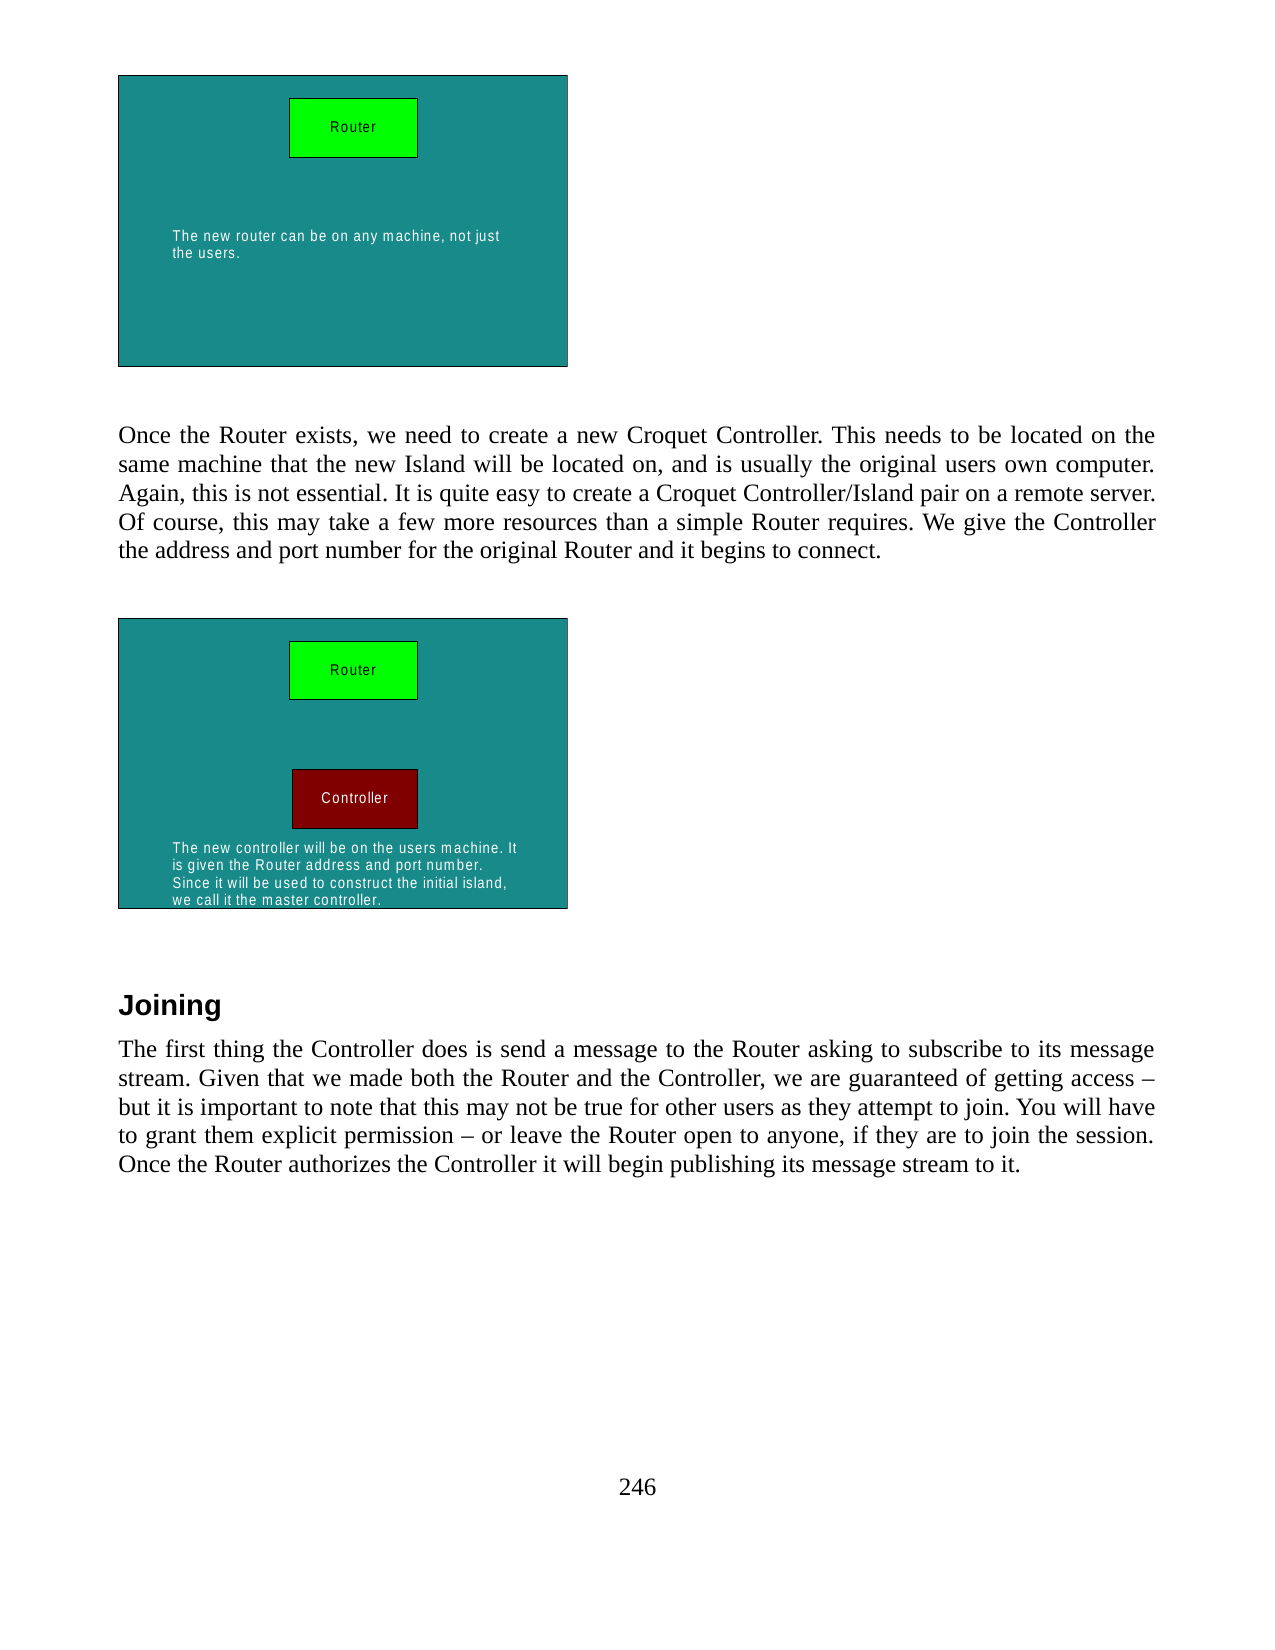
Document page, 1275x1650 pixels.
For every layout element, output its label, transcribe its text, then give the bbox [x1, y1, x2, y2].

subtitle Joining [118, 988, 1157, 1022]
text The first thing the Controller does is send a message to the Router asking to subscribe to its message stream. Given that we made both the Router and the Controller, we are guaranteed of getting access – but it is important to note that this may not be true for other users as they attempt to join. You will have to grant them explicit permission – or leave the Router open to anyone, if they are to join the session. Once the Router authorizes the Controller it will begin publishing its message stream to it. [118, 1034, 1157, 1178]
text Once the Router exists, we need to create a new Croquet Controller. This needs to be located on the same machine that the new Island will be located on, and is usually the original users own computer. Again, this is not essential. It is quite easy to create a Croquet Controller/Island pair on a remote server. Of course, this may take a few more resources than a simple Router requires. We give the Controller the address and port number for the original Router and it begins to connect. [118, 421, 1157, 564]
